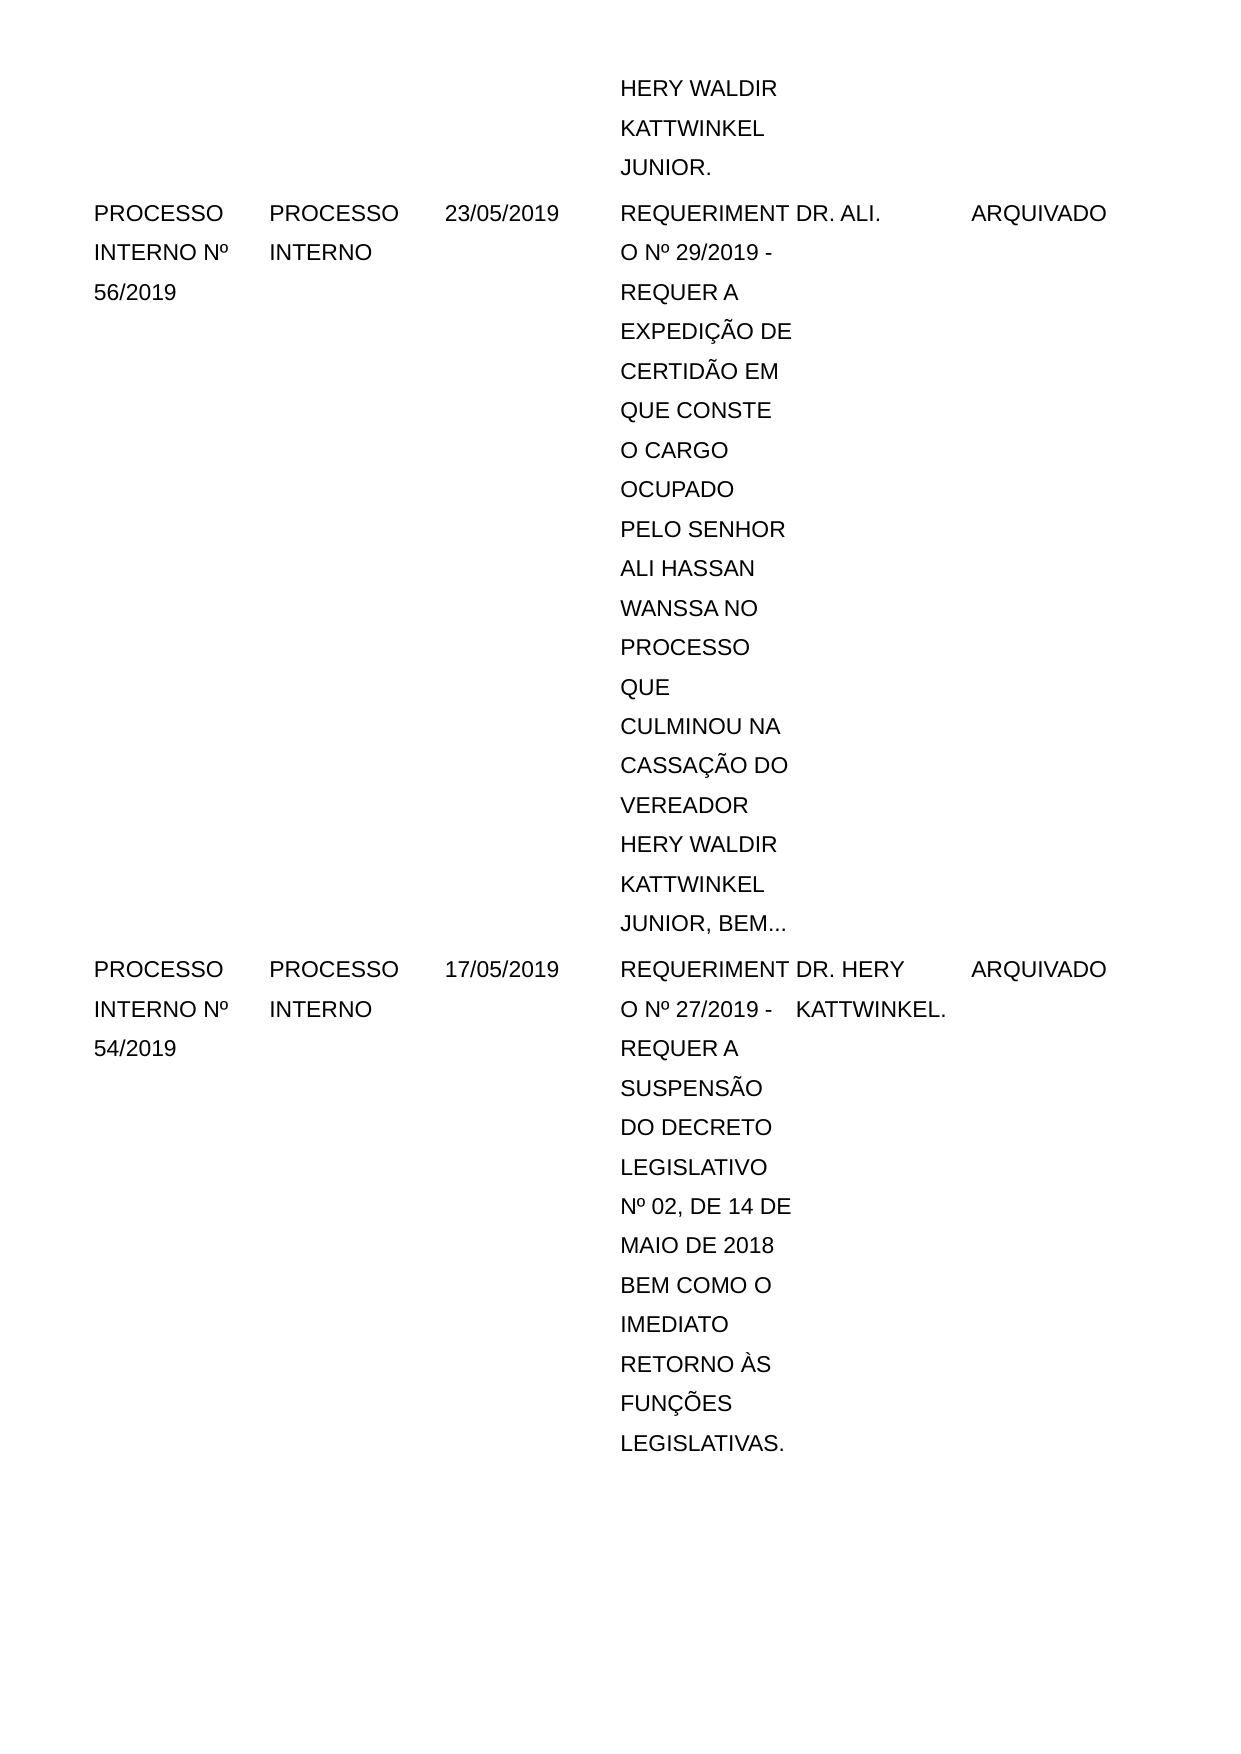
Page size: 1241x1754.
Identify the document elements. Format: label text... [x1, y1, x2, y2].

table_cell PROCESSO INTERNO [269, 956, 444, 1476]
table_cell REQUERIMENTO Nº 29/2019 - REQUER A EXPEDIÇÃO DE CERTIDÃO EM QUE CONSTE O CARGO OCUPADO PELO SENHOR ALI HASSAN WANSSA NO PROCESSO QUE CULMINOU NA CASSAÇÃO DO VEREADOR HERY WALDIR KATTWINKEL JUNIOR, BEM... [620, 200, 796, 956]
table_cell [796, 75, 971, 200]
table_cell [94, 75, 269, 200]
table_cell PROCESSO INTERNO Nº 56/2019 [94, 200, 269, 956]
table_cell PROCESSO INTERNO Nº 54/2019 [94, 956, 269, 1476]
table_cell 23/05/2019 [445, 200, 620, 956]
table_cell DR. ALI. [796, 200, 971, 956]
table_cell HERY WALDIR KATTWINKEL JUNIOR. [620, 75, 796, 200]
table_cell DR. HERY KATTWINKEL. [796, 956, 971, 1476]
table_cell ARQUIVADO [971, 956, 1146, 1476]
table_cell ARQUIVADO [971, 200, 1146, 956]
table_cell [445, 75, 620, 200]
table_cell PROCESSO INTERNO [269, 200, 444, 956]
table_cell 17/05/2019 [445, 956, 620, 1476]
table_cell [269, 75, 444, 200]
table_cell REQUERIMENTO Nº 27/2019 - REQUER A SUSPENSÃO DO DECRETO LEGISLATIVO Nº 02, DE 14 DE MAIO DE 2018 BEM COMO O IMEDIATO RETORNO ÀS FUNÇÕES LEGISLATIVAS. [620, 956, 796, 1476]
table_cell [971, 75, 1146, 200]
